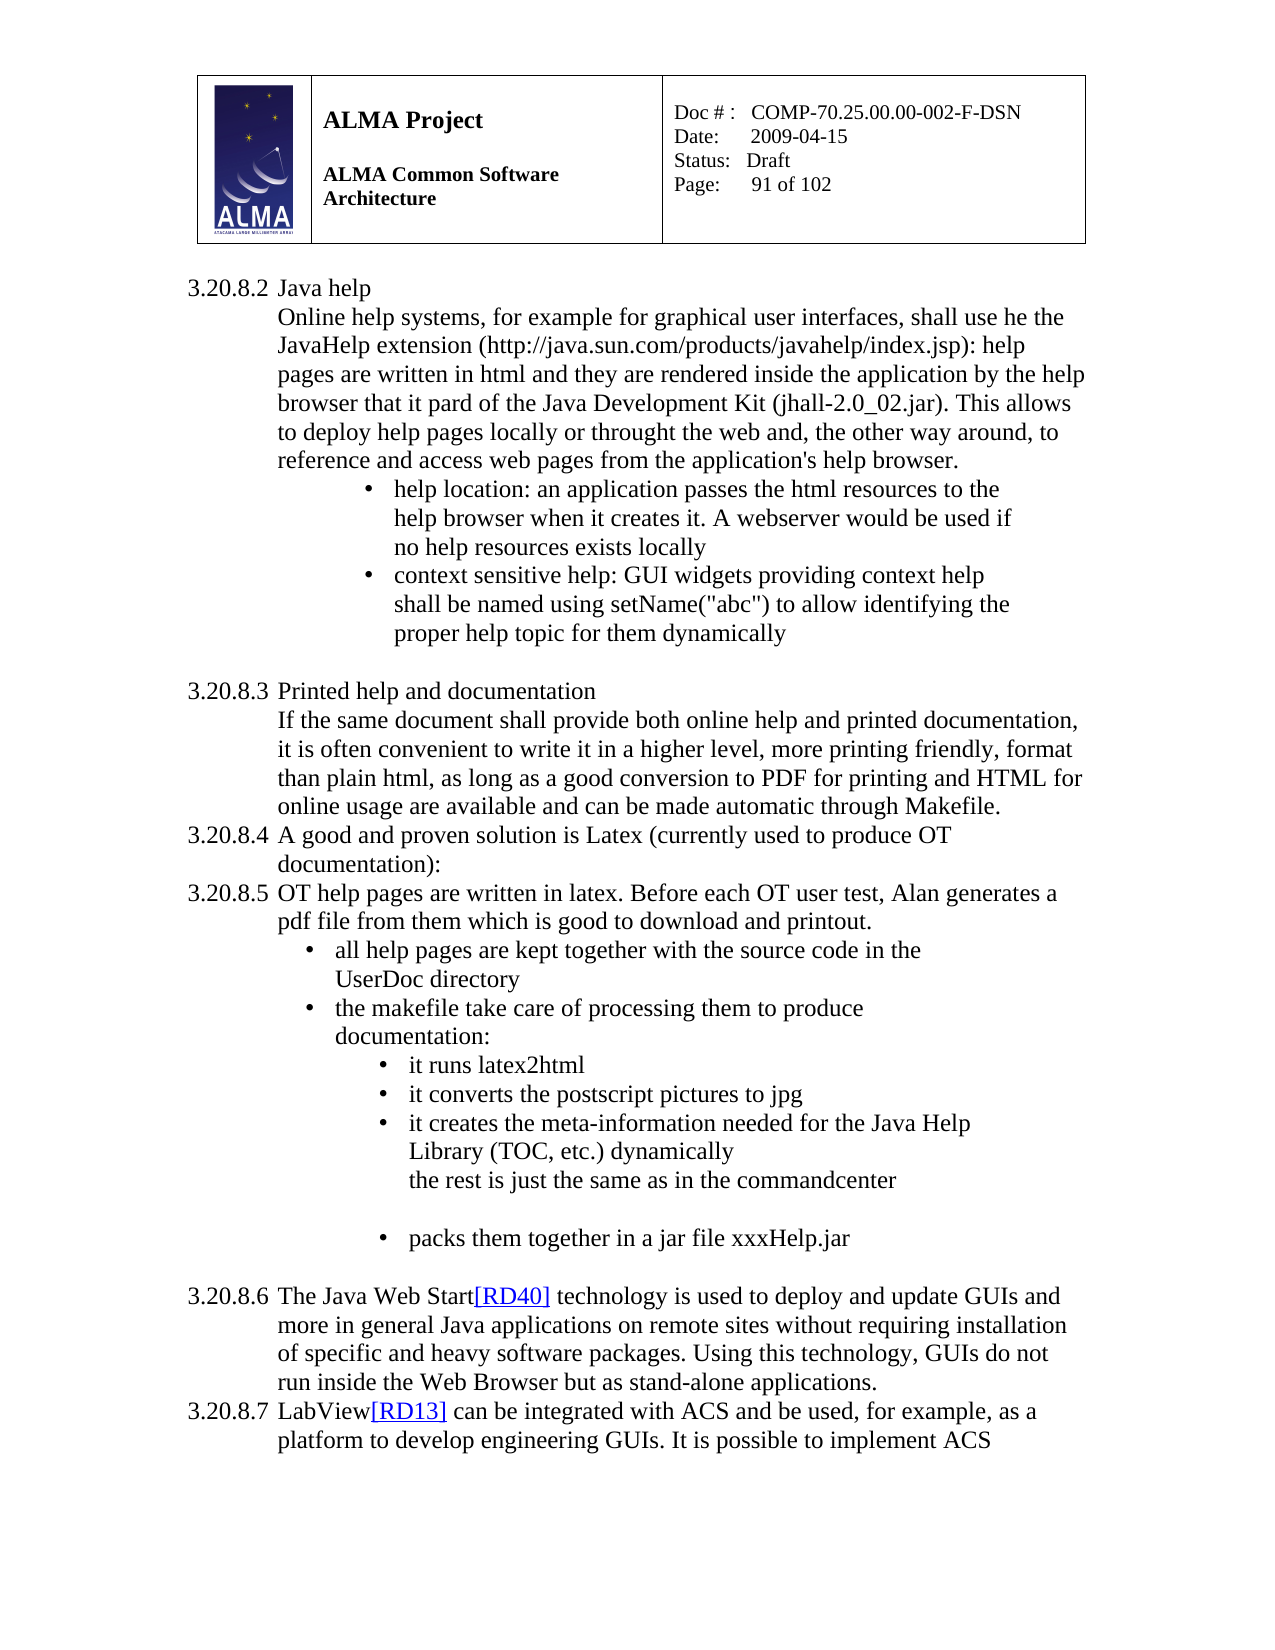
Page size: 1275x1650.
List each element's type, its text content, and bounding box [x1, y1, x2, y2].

list the makefile take care of processing them to produce documentation: [305, 993, 1012, 1050]
list it converts the postscript pictures to jpg [379, 1079, 1012, 1108]
subtitle LabView[RD13] can be integrated with ACS and be used, for example, as a platform to develop engineering GUIs. It is possible to implement ACS [187, 1396, 1087, 1453]
subtitle Java help Online help systems, for example for graphical user interfaces, shall use he the JavaHelp extension (http://java.sun.com/products/javahelp/index.jsp): help pages are written in html and they are rendered inside the application by the help browser that it pard of the Java Development Kit (jhall-2.0_02.jar). This allows to deploy help pages locally or throught the web and, the other way around, to reference and access web pages from the application's help browser. [187, 273, 1087, 474]
list all help pages are kept together with the source code in the UserDoc directory [305, 935, 1012, 993]
picture [214, 85, 293, 235]
subtitle The Java Web Start[RD40] technology is used to deploy and update GUIs and more in general Java applications on remote sites without requiring installation of specific and heavy software packages. Using this technology, GUIs do not run inside the Web Browser but as stand-alone applications. [187, 1281, 1087, 1396]
list it runs latex2html [379, 1050, 1012, 1079]
list packs them together in a jar file xxxHelp.jar [379, 1223, 1012, 1252]
subtitle Printed help and documentation If the same document shall provide both online help and printed documentation, it is often convenient to write it in a higher level, more printing friendly, format than plain html, as long as a good conversion to PDF for printing and HTML for online usage are available and can be made automatic through Makefile. [187, 676, 1087, 820]
list help location: an application passes the html resources to the help browser when it creates it. A webserver would be used if no help resources exists locally [364, 474, 1028, 561]
list context sensitive help: GUI widgets providing context help shall be named using setName("abc") to allow identifying the proper help topic for them dynamically [364, 561, 1028, 647]
subtitle A good and proven solution is Latex (currently used to produce OT documentation): [187, 820, 1087, 878]
subtitle OT help pages are written in latex. Before each OT user test, Alan generates a pdf file from them which is good to download and printout. [187, 878, 1087, 935]
list it creates the meta-information needed for the Java Help Library (TOC, etc.) dynamically the rest is just the same as in the commandcenter [379, 1108, 1012, 1194]
